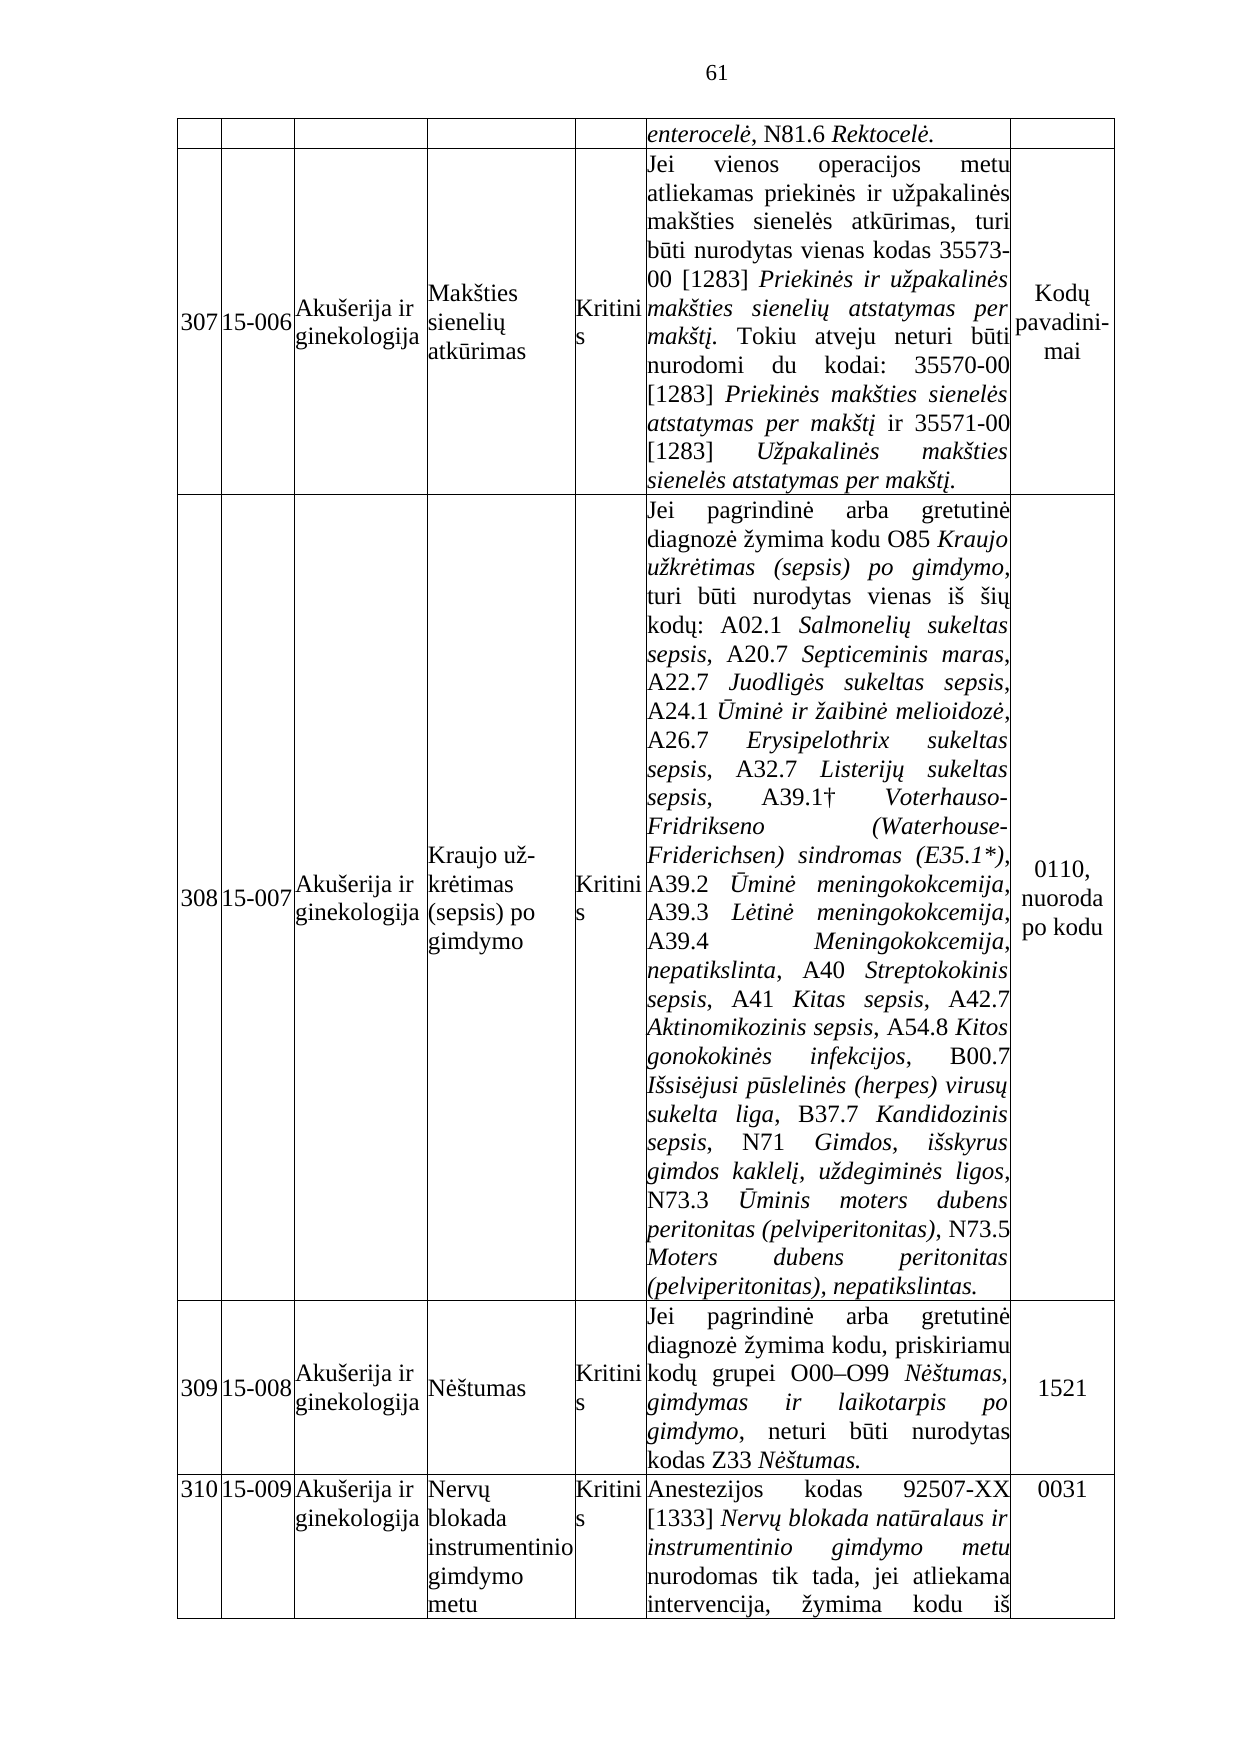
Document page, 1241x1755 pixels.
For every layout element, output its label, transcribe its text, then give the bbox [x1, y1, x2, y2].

table_cell Anestezijos kodas 92507-XX [1333] Nervų blokada natūralaus ir instrumentinio gimdymo metu nurodomas tik tada, jei atliekama intervencija, žymima kodu iš [647, 1475, 1010, 1618]
table_cell [222, 119, 294, 148]
table_cell 1521 [1011, 1301, 1114, 1473]
table_cell enterocelė, N81.6 Rektocelė. [647, 119, 1010, 148]
table_cell [576, 119, 646, 148]
table_cell Akušerija ir ginekologija [295, 1301, 427, 1473]
table_cell 307 [178, 149, 221, 494]
table_cell [178, 119, 221, 148]
table_cell Nervų blokada instrumentinio gimdymo metu [428, 1475, 575, 1618]
table_cell 0110, nuoroda po kodu [1011, 495, 1114, 1300]
table_cell 309 [178, 1301, 221, 1473]
table_cell 0031 [1011, 1475, 1114, 1618]
table_cell 15-009 [222, 1475, 294, 1618]
table_cell 15-008 [222, 1301, 294, 1473]
table_cell 308 [178, 495, 221, 1300]
table_cell Jei vienos operacijos metu atliekamas priekinės ir užpakalinės makšties sienelės atkūrimas, turi būti nurodytas vienas kodas 35573-00 [1283] Priekinės ir užpakalinės makšties sienelių atstatymas per makštį. Tokiu atveju neturi būti nurodomi du kodai: 35570-00 [1283] Priekinės makšties sienelės atstatymas per makštį ir 35571-00 [1283] Užpakalinės makšties sienelės atstatymas per makštį. [647, 149, 1010, 494]
table_cell Akušerija ir ginekologija [295, 1475, 427, 1618]
table_cell Akušerija ir ginekologija [295, 149, 427, 494]
table_cell Kritinis [576, 495, 646, 1300]
table_cell 15-006 [222, 149, 294, 494]
table_cell Jei pagrindinė arba gretutinė diagnozė žymima kodu, priskiriamu kodų grupei O00–O99 Nėštumas, gimdymas ir laikotarpis po gimdymo, neturi būti nurodytas kodas Z33 Nėštumas. [647, 1301, 1010, 1473]
table_cell Kritinis [576, 1475, 646, 1618]
table_cell Jei pagrindinė arba gretutinė diagnozė žymima kodu O85 Kraujo užkrėtimas (sepsis) po gimdymo, turi būti nurodytas vienas iš šių kodų: A02.1 Salmonelių sukeltas sepsis, A20.7 Septiceminis maras, A22.7 Juodligės sukeltas sepsis, A24.1 Ūminė ir žaibinė melioidozė, A26.7 Erysipelothrix sukeltas sepsis, A32.7 Listerijų sukeltas sepsis, A39.1† Voterhauso-Fridrikseno (Waterhouse-Friderichsen) sindromas (E35.1*), A39.2 Ūminė meningokokcemija, A39.3 Lėtinė meningokokcemija, A39.4 Meningokokcemija, nepatikslinta, A40 Streptokokinis sepsis, A41 Kitas sepsis, A42.7 Aktinomikozinis sepsis, A54.8 Kitos gonokokinės infekcijos, B00.7 Išsisėjusi pūslelinės (herpes) virusų sukelta liga, B37.7 Kandidozinis sepsis, N71 Gimdos, išskyrus gimdos kaklelį, uždegiminės ligos, N73.3 Ūminis moters dubens peritonitas (pelviperitonitas), N73.5 Moters dubens peritonitas (pelviperitonitas), nepatikslintas. [647, 495, 1010, 1300]
table_cell Kritinis [576, 149, 646, 494]
table_cell Makšties sienelių atkūrimas [428, 149, 575, 494]
table_cell Kritinis [576, 1301, 646, 1473]
table_cell [1011, 119, 1114, 148]
table_cell 15-007 [222, 495, 294, 1300]
table_cell [295, 119, 427, 148]
table_cell Nėštumas [428, 1301, 575, 1473]
table_cell Akušerija ir ginekologija [295, 495, 427, 1300]
table_cell 310 [178, 1475, 221, 1618]
table_cell Kodų pavadini-mai [1011, 149, 1114, 494]
table_cell [428, 119, 575, 148]
table_cell Kraujo už- krėtimas (sepsis) po gimdymo [428, 495, 575, 1300]
